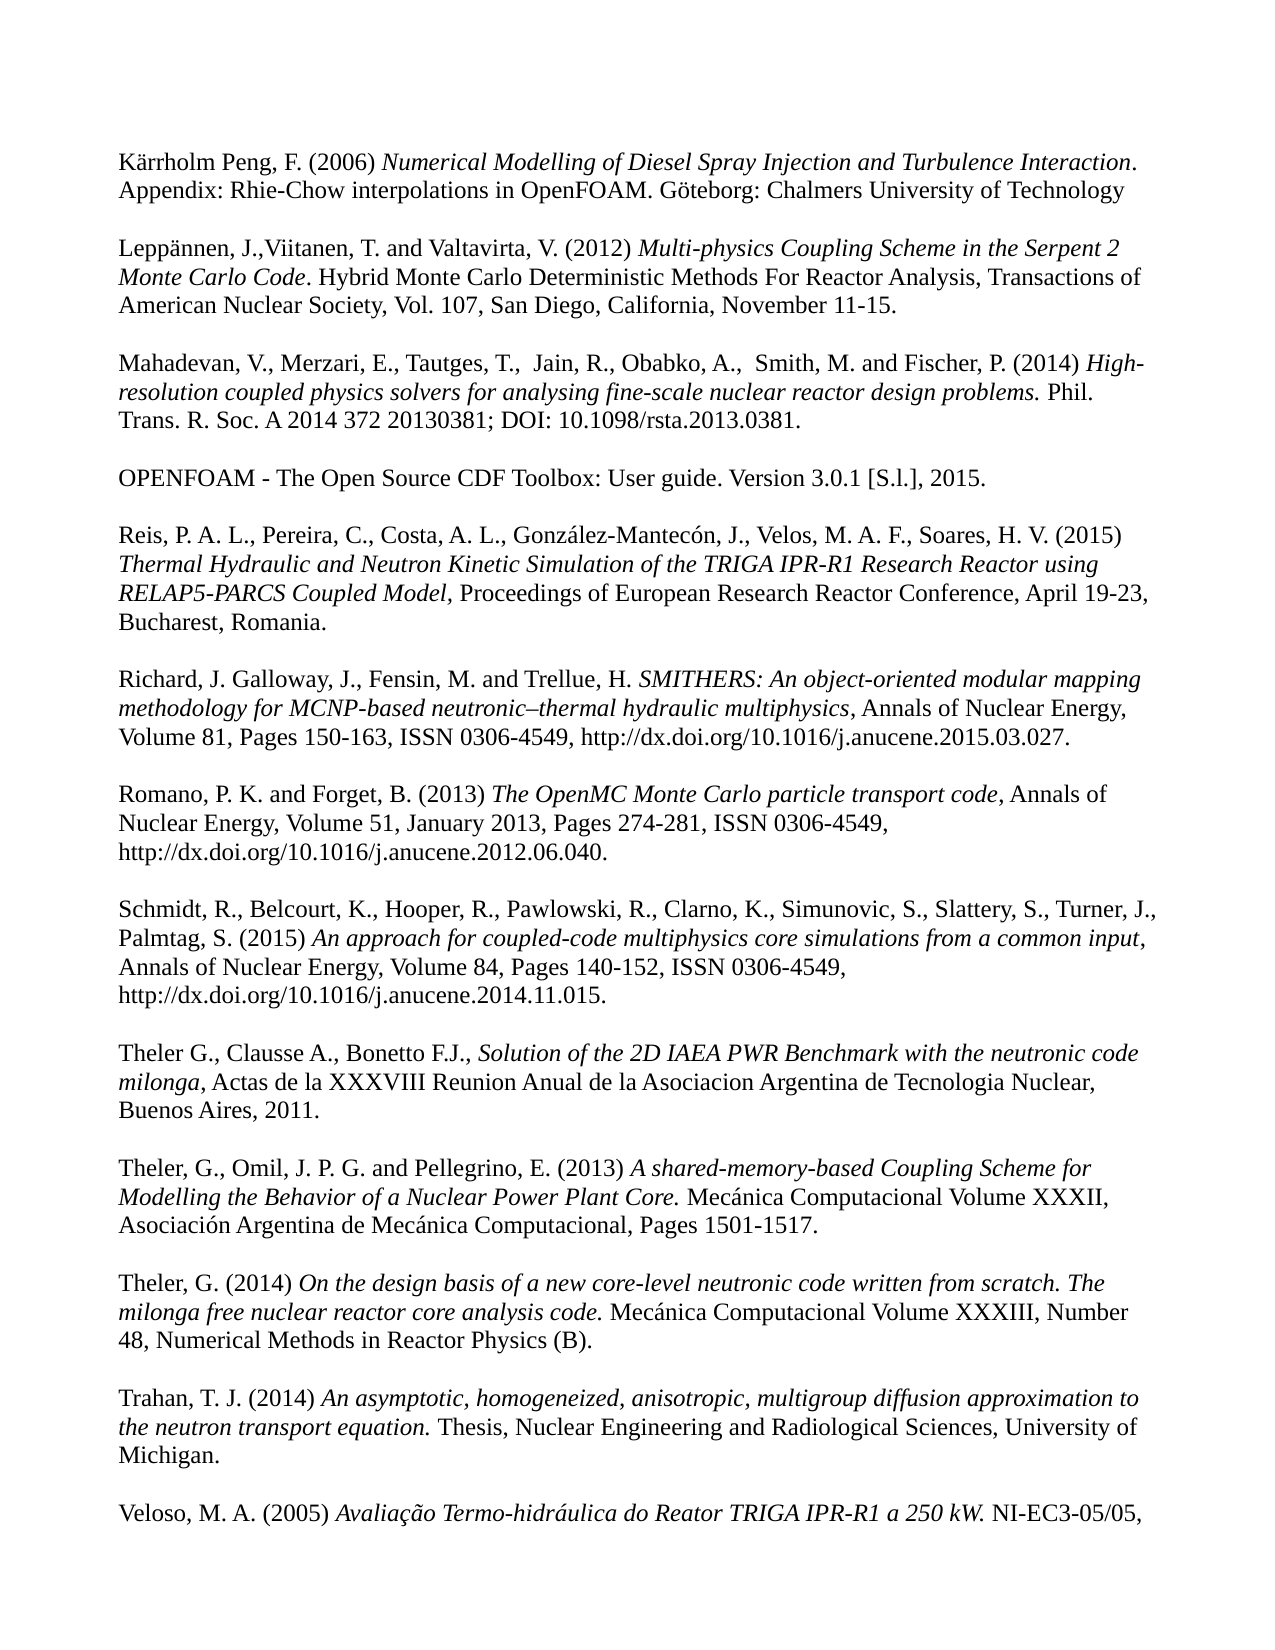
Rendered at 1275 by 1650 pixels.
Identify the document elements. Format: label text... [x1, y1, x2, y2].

text Romano, P. K. and Forget, B. (2013) The OpenMC Monte Carlo particle transport code, Annals of Nuclear Energy, Volume 51, January 2013, Pages 274-281, ISSN 0306-4549, http://dx.doi.org/10.1016/j.anucene.2012.06.040. [118, 779, 1157, 866]
text Theler, G., Omil, J. P. G. and Pellegrino, E. (2013) A shared-memory-based Coupling Scheme for Modelling the Behavior of a Nuclear Power Plant Core. Mecánica Computacional Volume XXXII, Asociación Argentina de Mecánica Computacional, Pages 1501-1517. [118, 1153, 1157, 1239]
text Richard, J. Galloway, J., Fensin, M. and Trellue, H. SMITHERS: An object-oriented modular mapping methodology for MCNP-based neutronic–thermal hydraulic multiphysics, Annals of Nuclear Energy, Volume 81, Pages 150-163, ISSN 0306-4549, http://dx.doi.org/10.1016/j.anucene.2015.03.027. [118, 664, 1157, 751]
text Veloso, M. A. (2005) Avaliação Termo-hidráulica do Reator TRIGA IPR-R1 a 250 kW. NI-EC3-05/05, [118, 1498, 1157, 1527]
text Mahadevan, V., Merzari, E., Tautges, T., Jain, R., Obabko, A., Smith, M. and Fischer, P. (2014) High-resolution coupled physics solvers for analysing fine-scale nuclear reactor design problems. Phil. Trans. R. Soc. A 2014 372 20130381; DOI: 10.1098/rsta.2013.0381. [118, 348, 1157, 434]
text Kärrholm Peng, F. (2006) Numerical Modelling of Diesel Spray Injection and Turbulence Interaction. Appendix: Rhie-Chow interpolations in OpenFOAM. Göteborg: Chalmers University of Technology [118, 147, 1157, 204]
text Trahan, T. J. (2014) An asymptotic, homogeneized, anisotropic, multigroup diffusion approximation to the neutron transport equation. Thesis, Nuclear Engineering and Radiological Sciences, University of Michigan. [118, 1383, 1157, 1469]
text OPENFOAM - The Open Source CDF Toolbox: User guide. Version 3.0.1 [S.l.], 2015. [118, 463, 1157, 492]
text Reis, P. A. L., Pereira, C., Costa, A. L., González-Mantecón, J., Velos, M. A. F., Soares, H. V. (2015) Thermal Hydraulic and Neutron Kinetic Simulation of the TRIGA IPR-R1 Research Reactor using RELAP5-PARCS Coupled Model, Proceedings of European Research Reactor Conference, April 19-23, Bucharest, Romania. [118, 521, 1157, 636]
text Theler, G. (2014) On the design basis of a new core-level neutronic code written from scratch. The milonga free nuclear reactor core analysis code. Mecánica Computacional Volume XXXIII, Number 48, Numerical Methods in Reactor Physics (B). [118, 1268, 1157, 1354]
text Theler G., Clausse A., Bonetto F.J., Solution of the 2D IAEA PWR Benchmark with the neutronic code milonga, Actas de la XXXVIII Reunion Anual de la Asociacion Argentina de Tecnologia Nuclear, Buenos Aires, 2011. [118, 1038, 1157, 1124]
text Leppännen, J.,Viitanen, T. and Valtavirta, V. (2012) Multi-physics Coupling Scheme in the Serpent 2 Monte Carlo Code. Hybrid Monte Carlo Deterministic Methods For Reactor Analysis, Transactions of American Nuclear Society, Vol. 107, San Diego, California, November 11-15. [118, 233, 1157, 319]
text Schmidt, R., Belcourt, K., Hooper, R., Pawlowski, R., Clarno, K., Simunovic, S., Slattery, S., Turner, J., Palmtag, S. (2015) An approach for coupled-code multiphysics core simulations from a common input, Annals of Nuclear Energy, Volume 84, Pages 140-152, ISSN 0306-4549, http://dx.doi.org/10.1016/j.anucene.2014.11.015. [118, 894, 1157, 1009]
